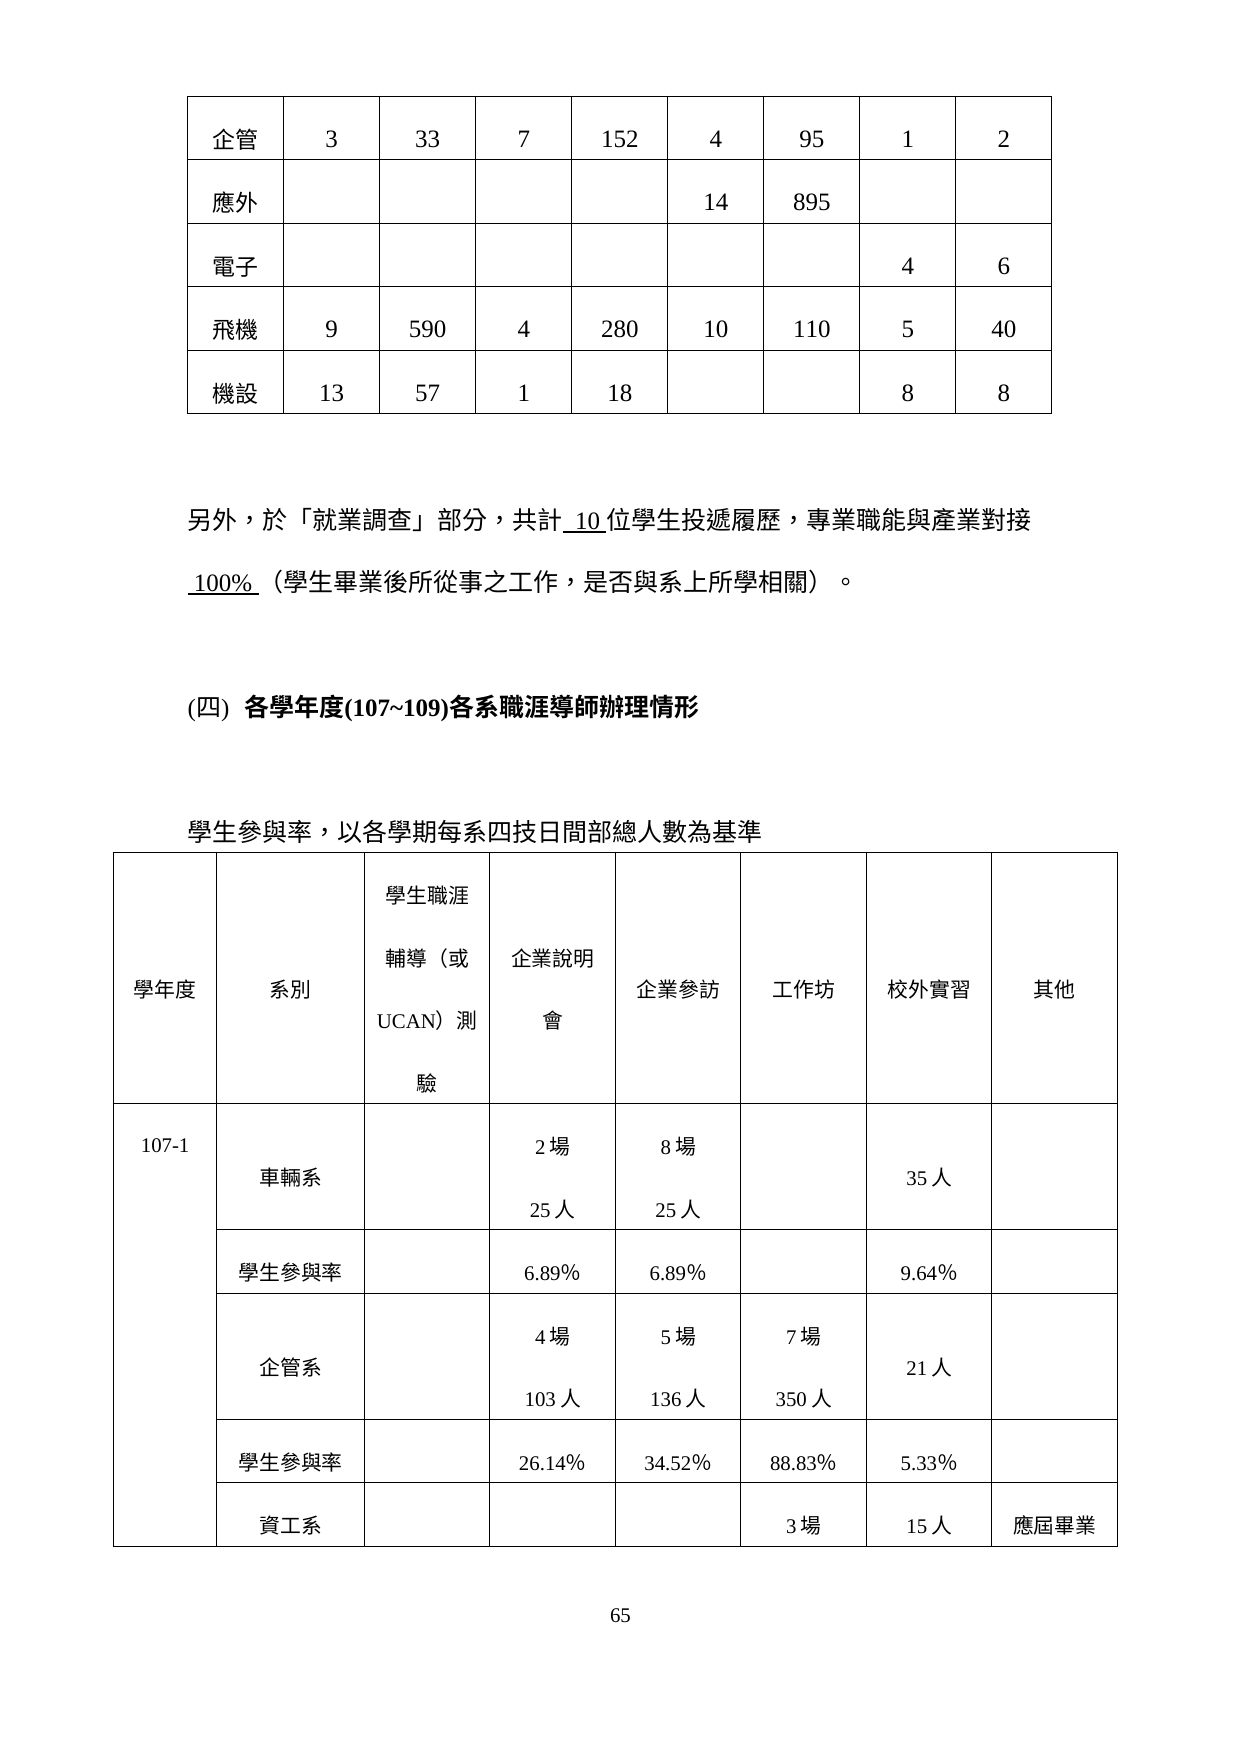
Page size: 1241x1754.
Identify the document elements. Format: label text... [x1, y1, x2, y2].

table_cell [992, 1420, 1117, 1482]
table_cell [380, 160, 475, 223]
table_cell 6.89％ [490, 1230, 615, 1292]
table_cell [365, 1230, 489, 1292]
table_cell [476, 224, 571, 286]
table_cell 9 [284, 287, 379, 350]
table_cell [616, 1483, 740, 1546]
table_cell [284, 224, 379, 286]
table_cell 18 [572, 351, 667, 413]
table_cell 2場 25人 [490, 1104, 615, 1229]
table_cell 95 [764, 97, 859, 159]
table_cell [365, 1104, 489, 1229]
table_cell 10 [668, 287, 763, 350]
table_cell [956, 160, 1051, 223]
table_cell 4 [668, 97, 763, 159]
table_cell 3 [284, 97, 379, 159]
table_cell 應外 [188, 160, 283, 223]
table_cell 34.52％ [616, 1420, 740, 1482]
table_cell 5場 136人 [616, 1294, 740, 1418]
table_cell [860, 160, 955, 223]
table_cell [365, 1294, 489, 1418]
table_cell 88.83％ [741, 1420, 866, 1482]
table_cell 車輛系 [217, 1104, 364, 1229]
table_cell 企管系 [217, 1294, 364, 1418]
table_cell 3場 [741, 1483, 866, 1546]
table_cell [992, 1104, 1117, 1229]
table_cell 機設 [188, 351, 283, 413]
table_cell [741, 1104, 866, 1229]
text (四) 各學年度(107~109)各系職涯導師辦理情形 [187, 664, 1053, 727]
table_cell 15人 [867, 1483, 991, 1546]
table_cell [668, 351, 763, 413]
table_header 學年度 [114, 853, 216, 1103]
table_cell 14 [668, 160, 763, 223]
table_cell [764, 224, 859, 286]
table_cell 26.14％ [490, 1420, 615, 1482]
table_cell 8場 25人 [616, 1104, 740, 1229]
table_cell [365, 1420, 489, 1482]
table_cell 學生參與率 [217, 1230, 364, 1292]
table_cell 7場 350人 [741, 1294, 866, 1418]
table_cell 應屆畢業 [992, 1483, 1117, 1546]
table_cell 152 [572, 97, 667, 159]
table_cell [764, 351, 859, 413]
table_cell [572, 160, 667, 223]
table_cell [490, 1483, 615, 1546]
table_header 其他 [992, 853, 1117, 1103]
table_cell 107-1 [114, 1104, 216, 1546]
table_cell 590 [380, 287, 475, 350]
table_cell 8 [860, 351, 955, 413]
table_cell 企管 [188, 97, 283, 159]
table_cell [992, 1294, 1117, 1418]
table_cell 7 [476, 97, 571, 159]
text 另外，於「就業調查」部分，共計 10 位學生投遞履歷，專業職能與產業對接 [187, 477, 1053, 539]
table_cell 895 [764, 160, 859, 223]
table_cell 13 [284, 351, 379, 413]
table_cell 6 [956, 224, 1051, 286]
table_cell 學生參與率 [217, 1420, 364, 1482]
table_cell [476, 160, 571, 223]
table_cell 1 [860, 97, 955, 159]
table_header 企業說明會 [490, 853, 615, 1103]
table_cell 280 [572, 287, 667, 350]
table_cell 電子 [188, 224, 283, 286]
table_cell 110 [764, 287, 859, 350]
table_cell 33 [380, 97, 475, 159]
table_cell [572, 224, 667, 286]
table_cell [668, 224, 763, 286]
table_cell 21人 [867, 1294, 991, 1418]
table_cell 4 [476, 287, 571, 350]
table_cell 飛機 [188, 287, 283, 350]
table_cell 9.64％ [867, 1230, 991, 1292]
table_cell [741, 1230, 866, 1292]
table_header 工作坊 [741, 853, 866, 1103]
table_header 系別 [217, 853, 364, 1103]
table_cell 2 [956, 97, 1051, 159]
table_cell 4場 103人 [490, 1294, 615, 1418]
table_cell 4 [860, 224, 955, 286]
table_cell 資工系 [217, 1483, 364, 1546]
text 學生參與率，以各學期每系四技日間部總人數為基準 [187, 789, 1053, 852]
table_cell 5.33％ [867, 1420, 991, 1482]
table_cell [992, 1230, 1117, 1292]
table_header 企業參訪 [616, 853, 740, 1103]
table_cell 8 [956, 351, 1051, 413]
text 100% （學生畢業後所從事之工作，是否與系上所學相關）。 [187, 539, 1053, 602]
table_header 校外實習 [867, 853, 991, 1103]
table_cell 40 [956, 287, 1051, 350]
table_cell [380, 224, 475, 286]
table_cell 1 [476, 351, 571, 413]
table_cell [284, 160, 379, 223]
table_cell 6.89％ [616, 1230, 740, 1292]
table_cell 35人 [867, 1104, 991, 1229]
table_cell [365, 1483, 489, 1546]
table_header 學生職涯輔導（或UCAN）測驗 [365, 853, 489, 1103]
table_cell 57 [380, 351, 475, 413]
table_cell 5 [860, 287, 955, 350]
